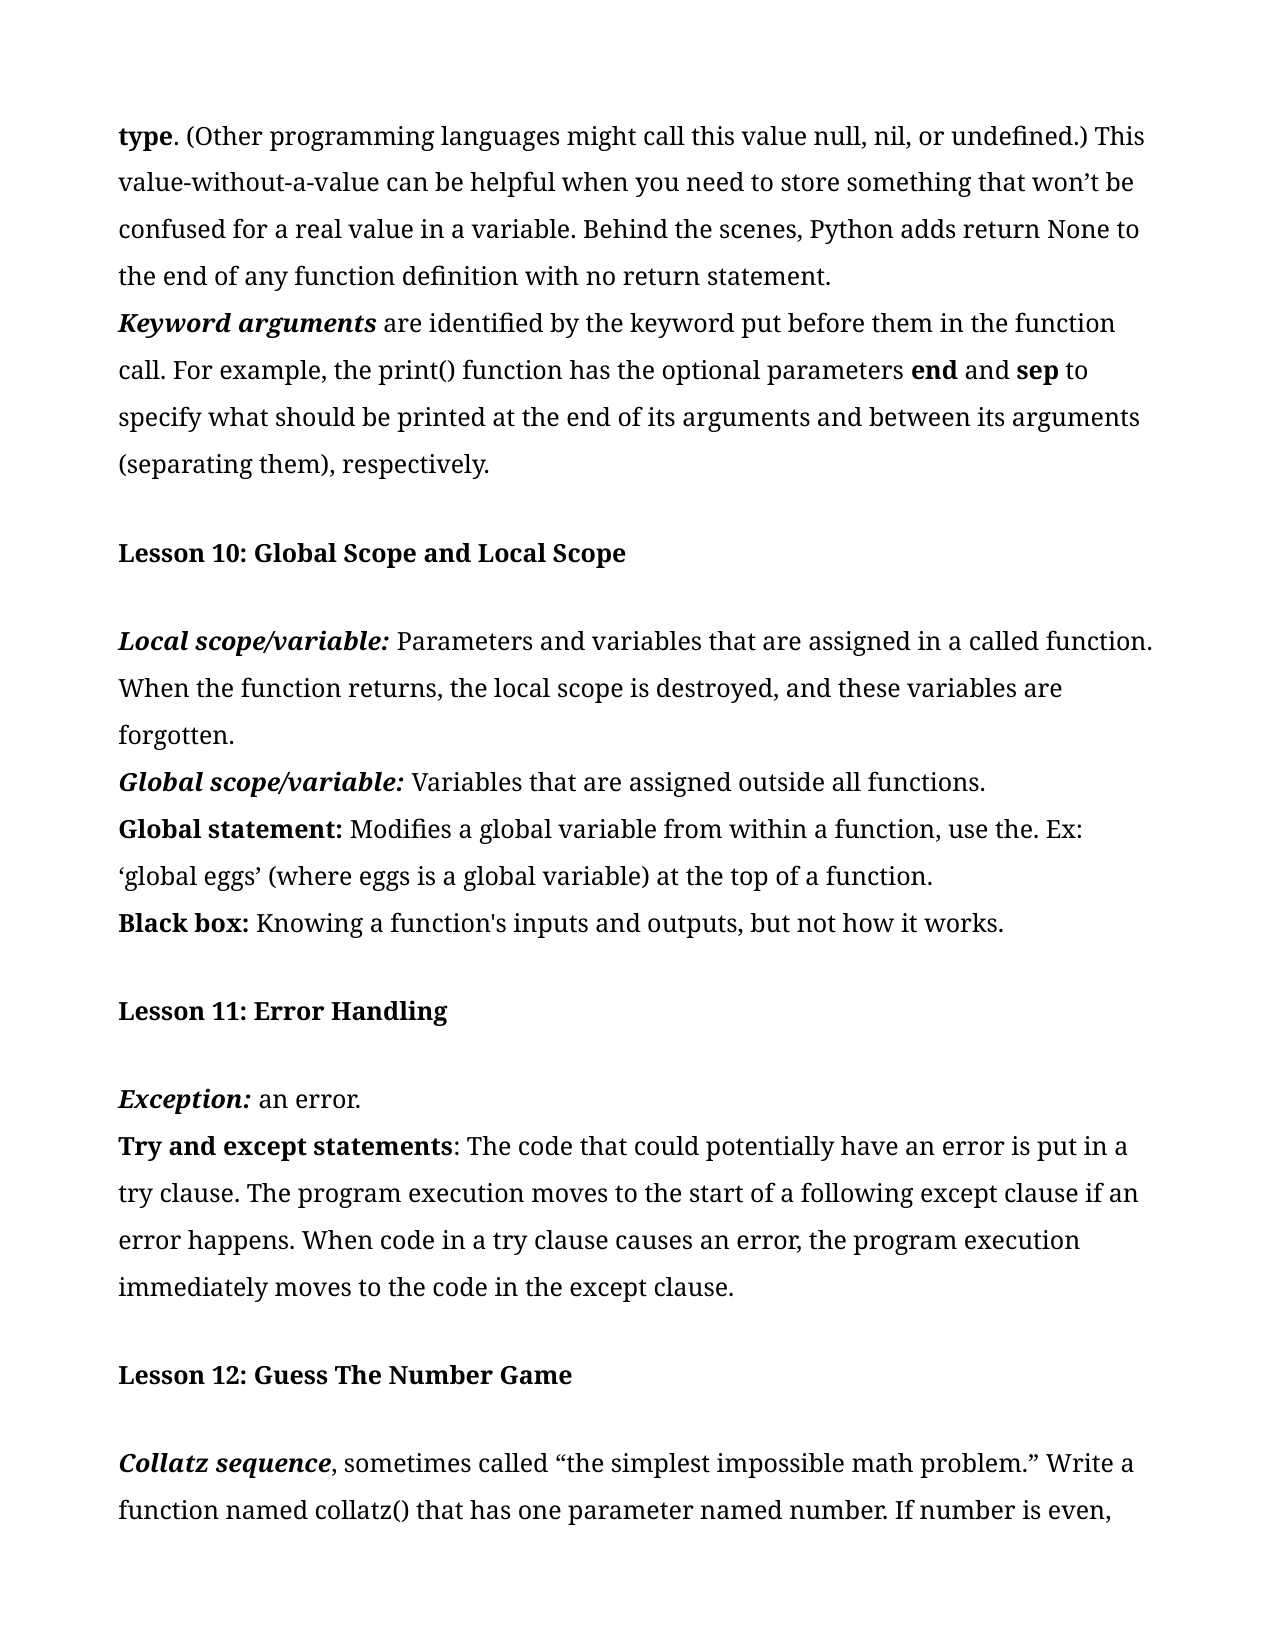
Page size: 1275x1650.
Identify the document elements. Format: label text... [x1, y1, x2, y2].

text Try and except statements: The code that could potentially have an error is put in a try clause. The program execution moves to the start of a following except clause if an error happens. When code in a try clause causes an error, the program execution immediately moves to the code in the except clause. [118, 1128, 1157, 1303]
text Exception: an error. [118, 1081, 1157, 1115]
text type. (Other programming languages might call this value null, nil, or undefined.) This value-without-a-value can be helpful when you need to store something that won’t be confused for a real value in a variable. Behind the scenes, Python adds return None to the end of any function definition with no return statement. [118, 118, 1157, 293]
text Keyword arguments are identified by the keyword put before them in the function call. For example, the print() function has the optional parameters end and sep to specify what should be printed at the end of its arguments and between its arguments (separating them), respectively. [118, 306, 1157, 481]
text Global scope/variable: Variables that are assigned outside all functions. [118, 764, 1157, 798]
text Global statement: Modifies a global variable from within a function, use the. Ex: ‘global eggs’ (where eggs is a global variable) at the top of a function. [118, 811, 1157, 892]
text Lesson 10: Global Scope and Local Scope [118, 535, 1157, 569]
text Local scope/variable: Parameters and variables that are assigned in a called function. When the function returns, the local scope is destroyed, and these variables are forgotten. [118, 623, 1157, 751]
text Lesson 12: Guess The Number Game [118, 1357, 1157, 1392]
text Black box: Knowing a function's inputs and outputs, but not how it works. [118, 905, 1157, 939]
text Collatz sequence, sometimes called “the simplest impossible math problem.” Write a function named collatz() that has one parameter named number. If number is even, [118, 1446, 1157, 1527]
text Lesson 11: Error Handling [118, 993, 1157, 1028]
